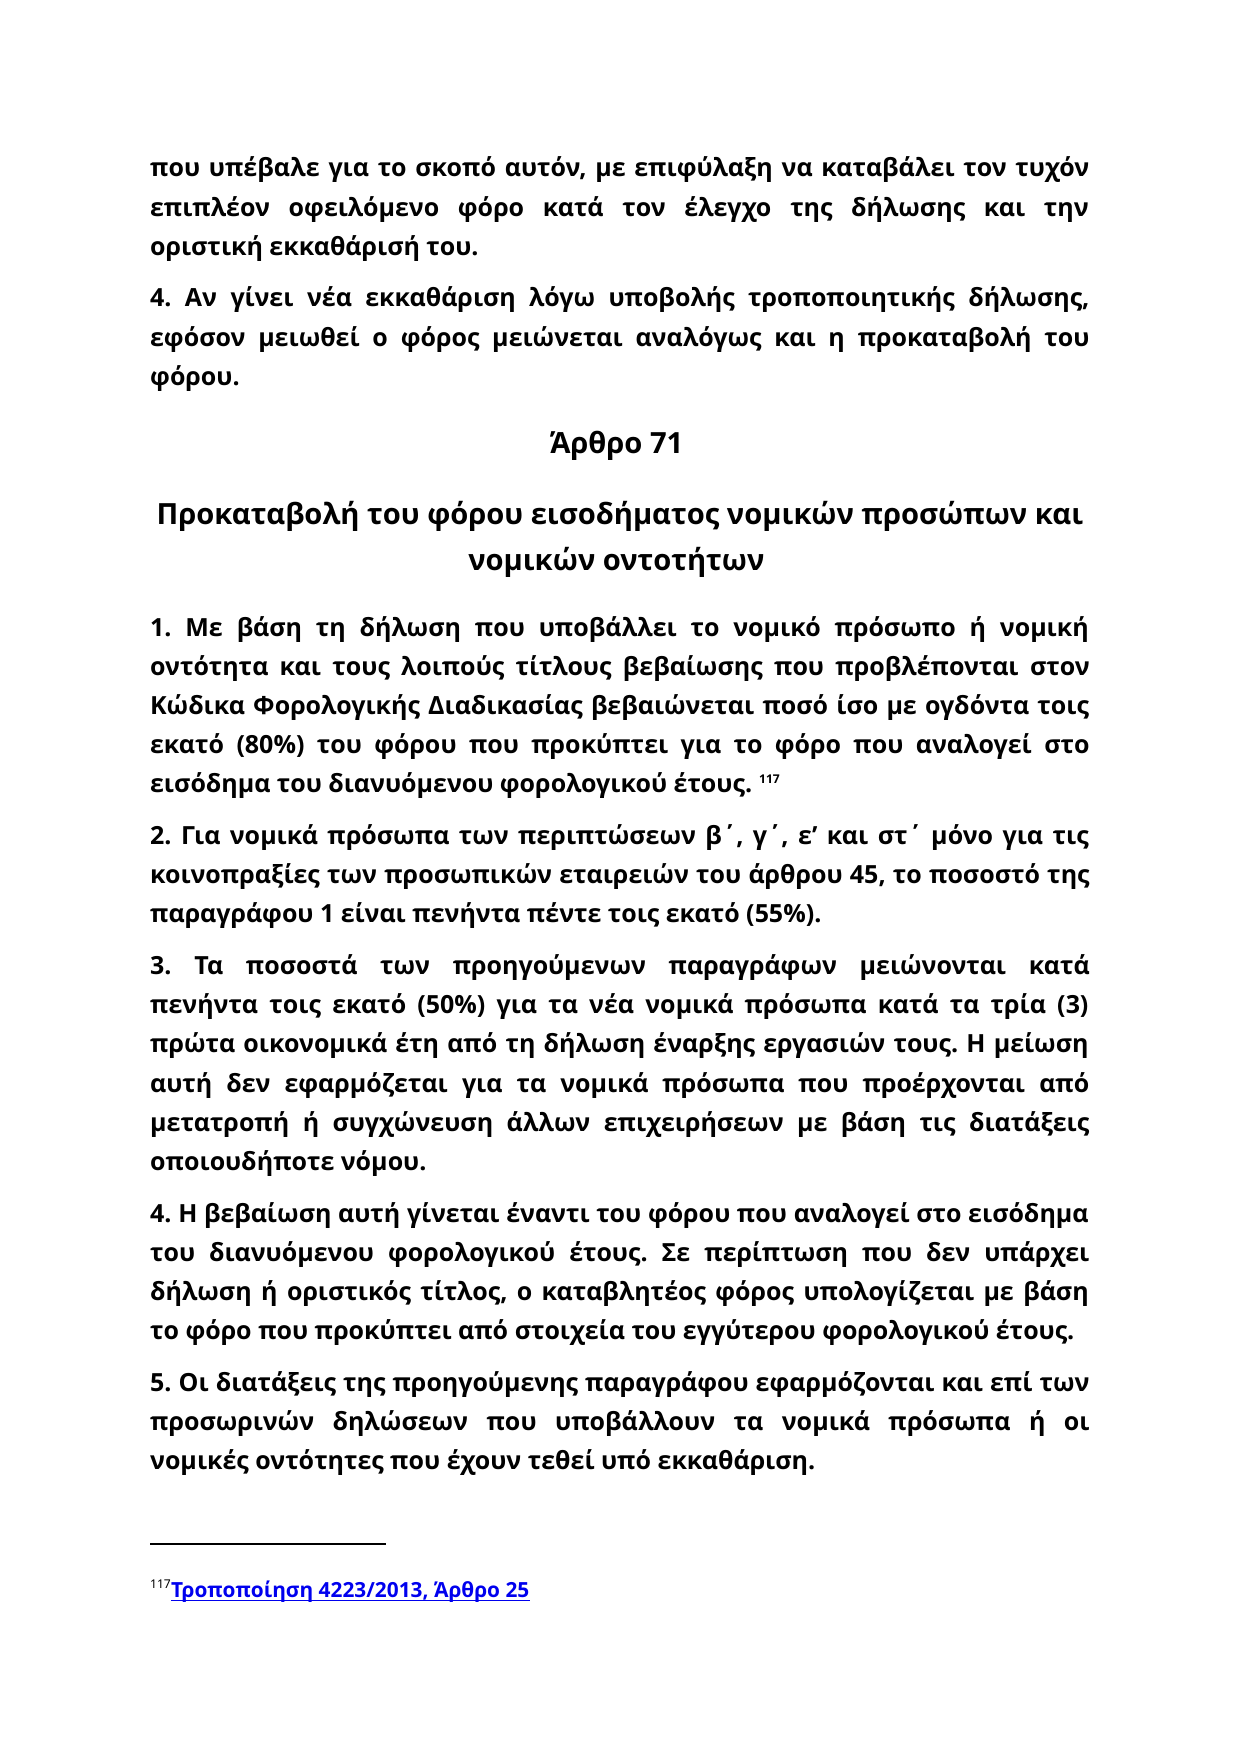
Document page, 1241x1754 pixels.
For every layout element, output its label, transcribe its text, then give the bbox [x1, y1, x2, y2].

subtitle Προκαταβολή του φόρου εισοδήματος νομικών προσώπων και νομικών οντοτήτων [150, 493, 1090, 578]
text 1. Με βάση τη δήλωση που υποβάλλει το νομικό πρόσωπο ή νομική οντότητα και τους λοιπούς τίτλους βεβαίωσης που προβλέπονται στον Κώδικα Φορολογικής Διαδικασίας βεβαιώνεται ποσό ίσο με ογδόντα τοις εκατό (80%) του φόρου που προκύπτει για το φόρο που αναλογεί στο εισόδημα του διανυόμενου φορολογικού έτους. [150, 609, 1090, 800]
text 3. Τα ποσοστά των προηγούμενων παραγράφων μειώνονται κατά πενήντα τοις εκατό (50%) για τα νέα νομικά πρόσωπα κατά τα τρία (3) πρώτα οικονομικά έτη από τη δήλωση έναρξης εργασιών τους. Η μείωση αυτή δεν εφαρμόζεται για τα νομικά πρόσωπα που προέρχονται από μετατροπή ή συγχώνευση άλλων επιχειρήσεων με βάση τις διατάξεις οποιουδήποτε νόμου. [150, 948, 1090, 1178]
text Τροποποίηση 4223/2013, Άρθρο 25 [150, 1576, 1090, 1604]
text 2. Για νομικά πρόσωπα των περιπτώσεων β΄, γ΄, ε’ και στ΄ μόνο για τις κοινοπραξίες των προσωπικών εταιρειών του άρθρου 45, το ποσοστό της παραγράφου 1 είναι πενήντα πέντε τοις εκατό (55%). [150, 818, 1090, 930]
subtitle Άρθρο 71 [150, 422, 1090, 462]
text 4. Αν γίνει νέα εκκαθάριση λόγω υποβολής τροποποιητικής δήλωσης, εφόσον μειωθεί ο φόρος μειώνεται αναλόγως και η προκαταβολή του φόρου. [150, 280, 1090, 392]
text 4. Η βεβαίωση αυτή γίνεται έναντι του φόρου που αναλογεί στο εισόδημα του διανυόμενου φορολογικού έτους. Σε περίπτωση που δεν υπάρχει δήλωση ή οριστικός τίτλος, ο καταβλητέος φόρος υπολογίζεται με βάση το φόρο που προκύπτει από στοιχεία του εγγύτερου φορολογικού έτους. [150, 1195, 1090, 1347]
text που υπέβαλε για το σκοπό αυτόν, με επιφύλαξη να καταβάλει τον τυχόν επιπλέον οφειλόμενο φόρο κατά τον έλεγχο της δήλωσης και την οριστική εκκαθάρισή του. [150, 150, 1090, 262]
text 5. Οι διατάξεις της προηγούμενης παραγράφου εφαρμόζονται και επί των προσωρινών δηλώσεων που υποβάλλουν τα νομικά πρόσωπα ή οι νομικές οντότητες που έχουν τεθεί υπό εκκαθάριση. [150, 1364, 1090, 1477]
